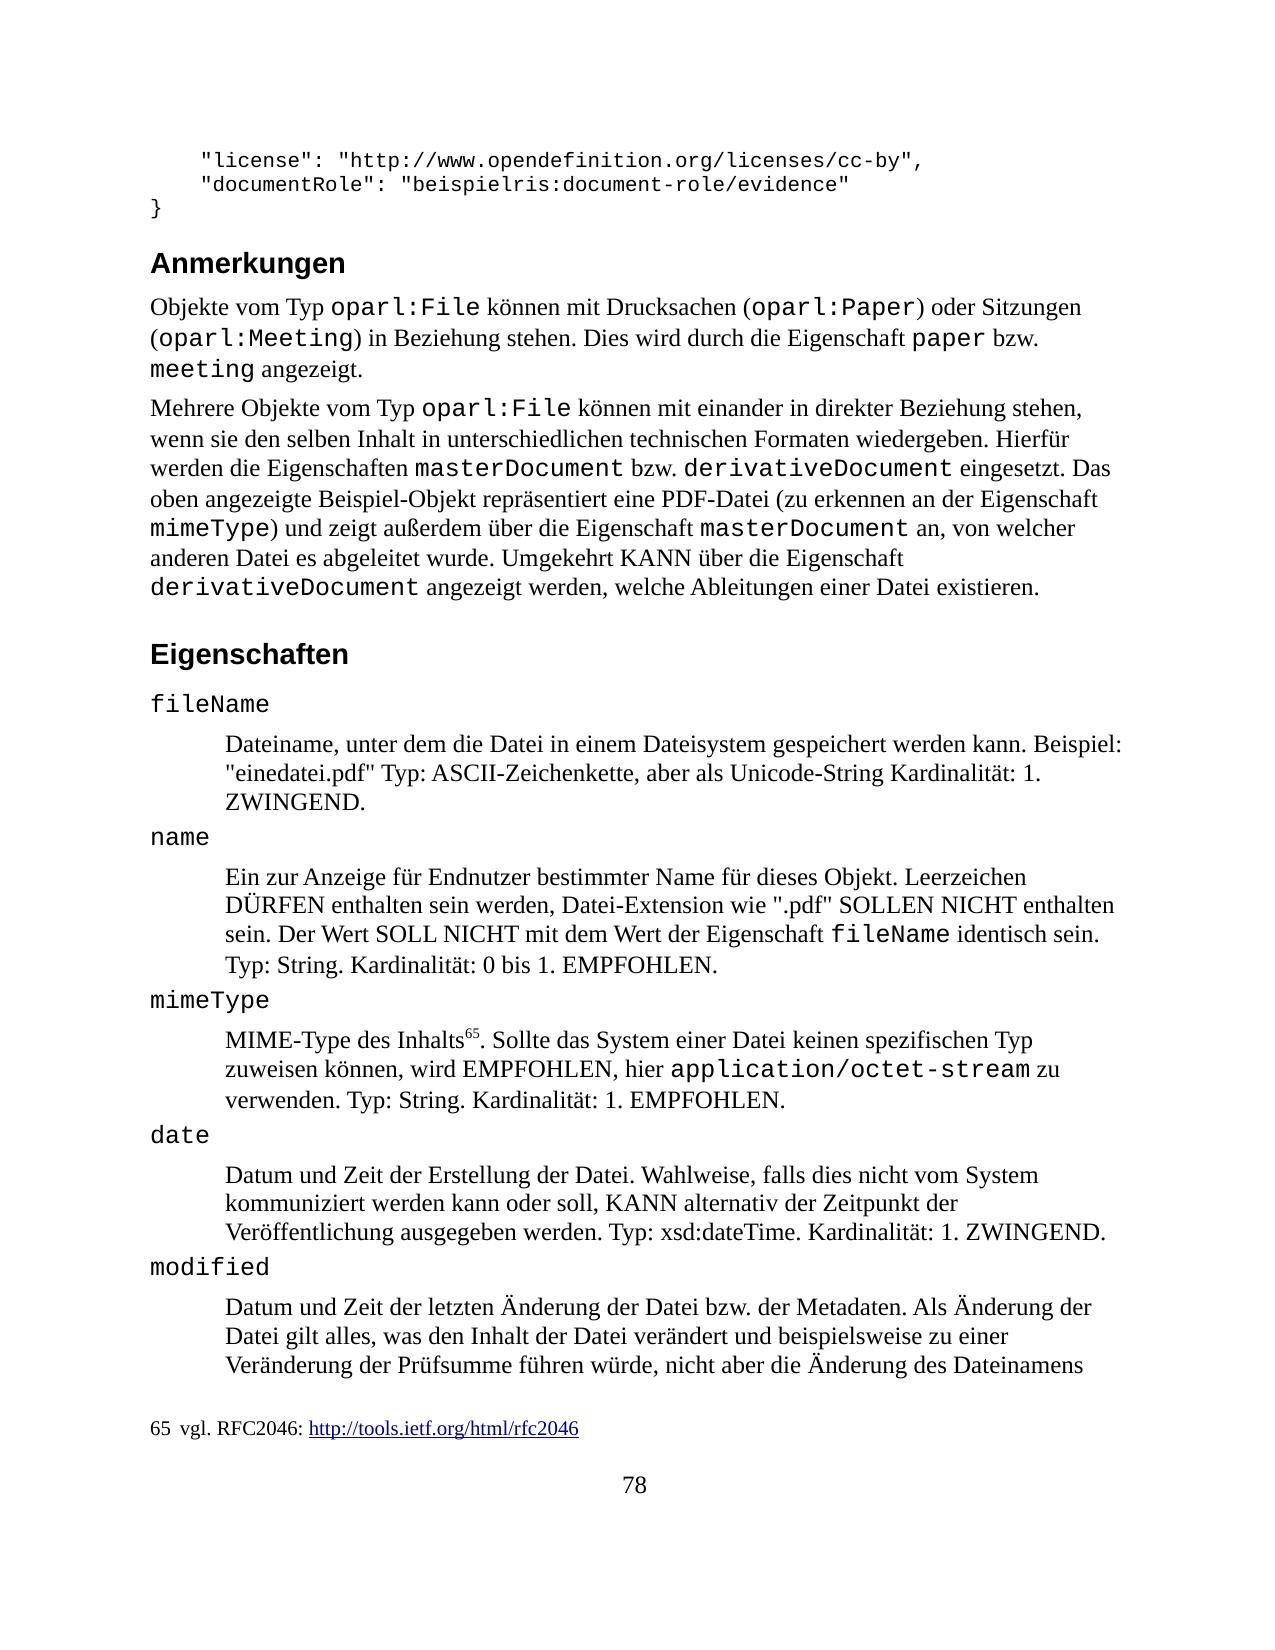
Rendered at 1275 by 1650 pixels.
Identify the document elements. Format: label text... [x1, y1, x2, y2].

text "documentRole": "beispielris:document-role/evidence" [150, 174, 1125, 197]
text modified [150, 1255, 1125, 1283]
subtitle Anmerkungen [150, 246, 1125, 279]
text Mehrere Objekte vom Typ oparl:File können mit einander in direkter Beziehung stehen, wenn sie den selben Inhalt in unterschiedlichen technischen Formaten wiedergeben. Hierfür werden die Eigenschaften masterDocument bzw. derivativeDocument eingesetzt. Das oben angezeigte Beispiel-Objekt repräsentiert eine PDF-Datei (zu erkennen an der Eigenschaft mimeType) und zeigt außerdem über die Eigenschaft masterDocument an, von welcher anderen Datei es abgeleitet wurde. Umgekehrt KANN über die Eigenschaft derivativeDocument angezeigt werden, welche Ableitungen einer Datei existieren. [150, 393, 1125, 603]
text "license": "http://www.opendefinition.org/licenses/cc-by", [150, 150, 1125, 174]
text Datum und Zeit der letzten Änderung der Datei bzw. der Metadaten. Als Änderung der Datei gilt alles, was den Inhalt der Datei verändert und beispielsweise zu einer Veränderung der Prüfsumme führen würde, nicht aber die Änderung des Dateinamens [225, 1292, 1125, 1378]
text MIME-Type des Inhalts. Sollte das System einer Datei keinen spezifischen Typ zuweisen können, wird EMPFOHLEN, hier application/octet-stream zu verwenden. Typ: String. Kardinalität: 1. EMPFOHLEN. [225, 1025, 1125, 1113]
text Ein zur Anzeige für Endnutzer bestimmter Name für dieses Objekt. Leerzeichen DÜRFEN enthalten sein werden, Datei-Extension wie ".pdf" SOLLEN NICHT enthalten sein. Der Wert SOLL NICHT mit dem Wert der Eigenschaft fileName identisch sein. Typ: String. Kardinalität: 0 bis 1. EMPFOHLEN. [225, 862, 1125, 979]
text fileName [150, 692, 1125, 720]
text vgl. RFC2046: http://tools.ietf.org/html/rfc2046 [150, 1416, 1125, 1440]
text Objekte vom Typ oparl:File können mit Drucksachen (oparl:Paper) oder Sitzungen (oparl:Meeting) in Beziehung stehen. Dies wird durch die Eigenschaft paper bzw. meeting angezeigt. [150, 292, 1125, 384]
text Datum und Zeit der Erstellung der Datei. Wahlweise, falls dies nicht vom System kommuniziert werden kann oder soll, KANN alternativ der Zeitpunkt der Veröffentlichung ausgegeben werden. Typ: xsd:dateTime. Kardinalität: 1. ZWINGEND. [225, 1160, 1125, 1246]
subtitle Eigenschaften [150, 637, 1125, 671]
text mimeType [150, 988, 1125, 1016]
text name [150, 824, 1125, 853]
text Dateiname, unter dem die Datei in einem Dateisystem gespeichert werden kann. Beispiel: "einedatei.pdf" Typ: ASCII-Zeichenkette, aber als Unicode-String Kardinalität: 1. ZWINGEND. [225, 729, 1125, 816]
text } [150, 197, 1125, 221]
text date [150, 1122, 1125, 1151]
